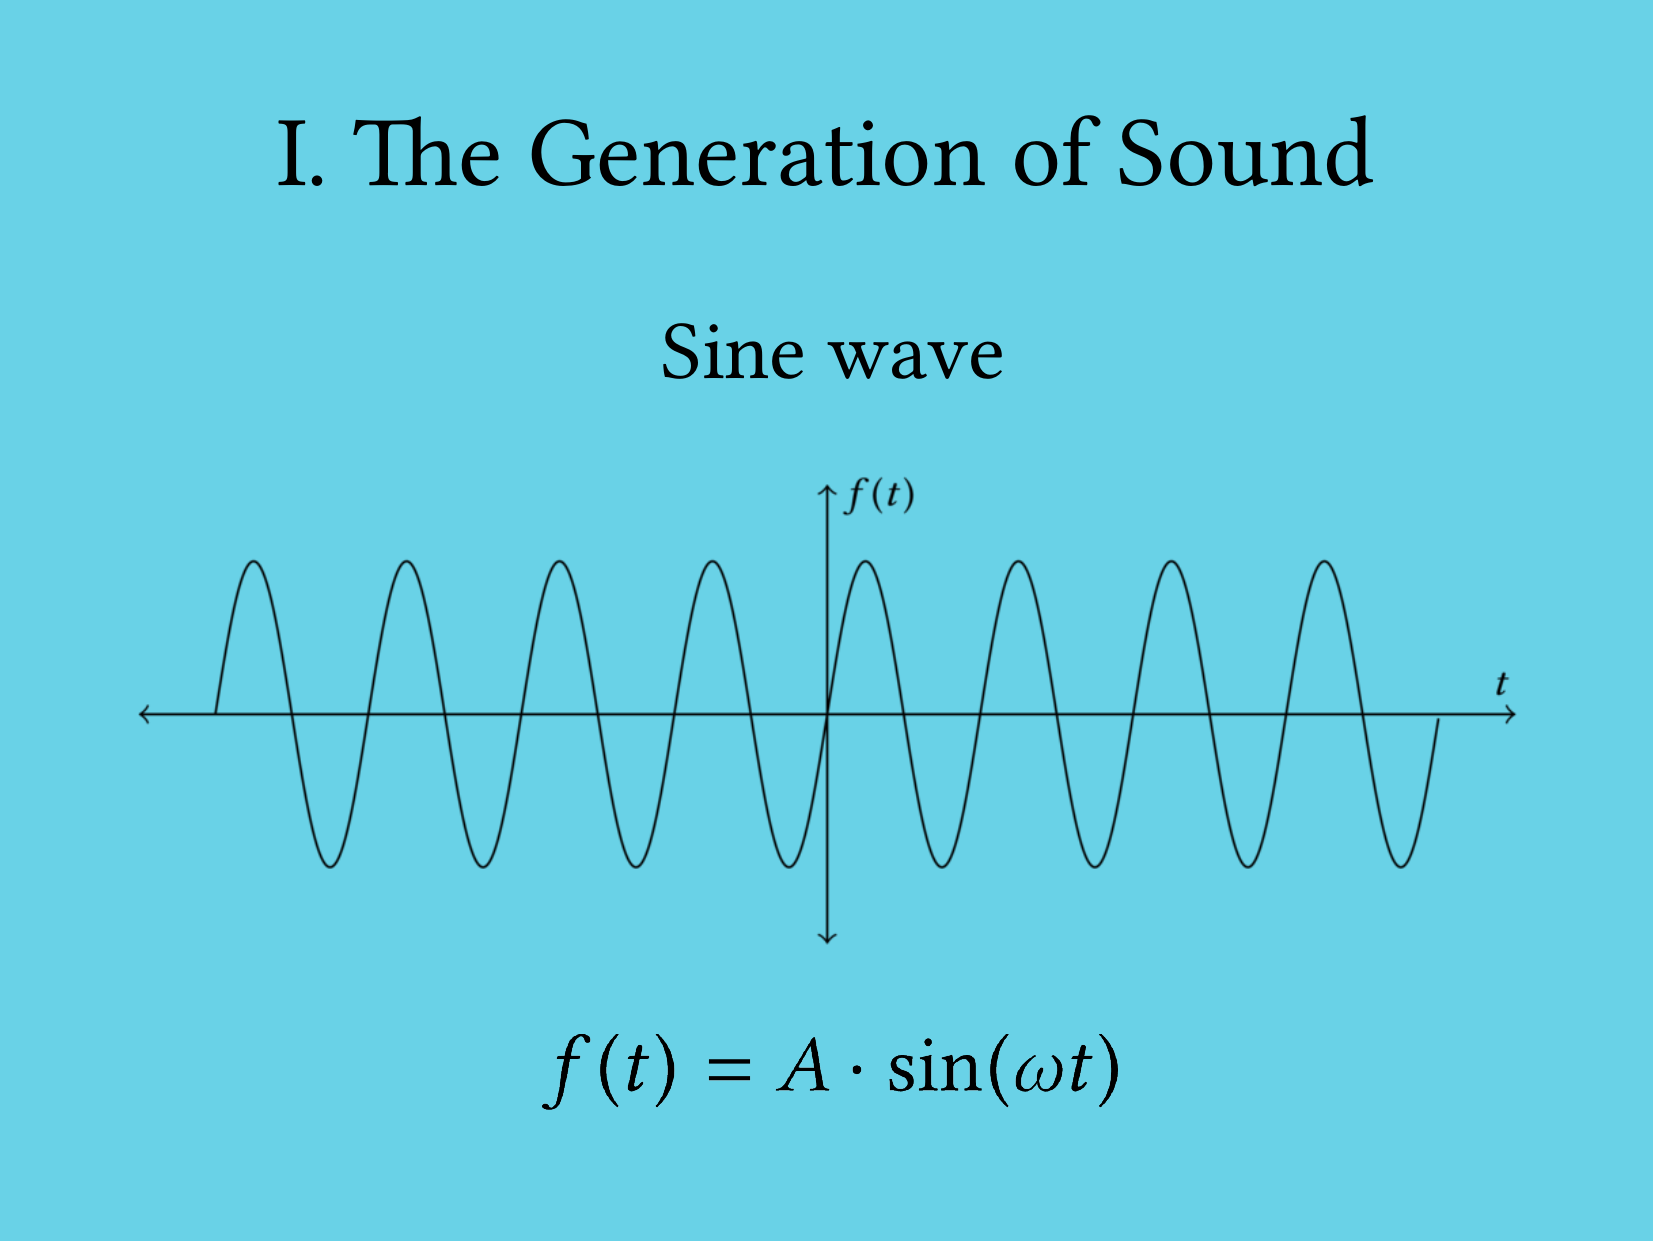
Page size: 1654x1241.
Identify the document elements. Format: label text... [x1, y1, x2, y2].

picture [542, 1034, 1125, 1111]
title I. The Generation of Sound [82, 49, 1571, 257]
picture [138, 460, 1529, 946]
subtitle Sine wave [90, 300, 1578, 1021]
